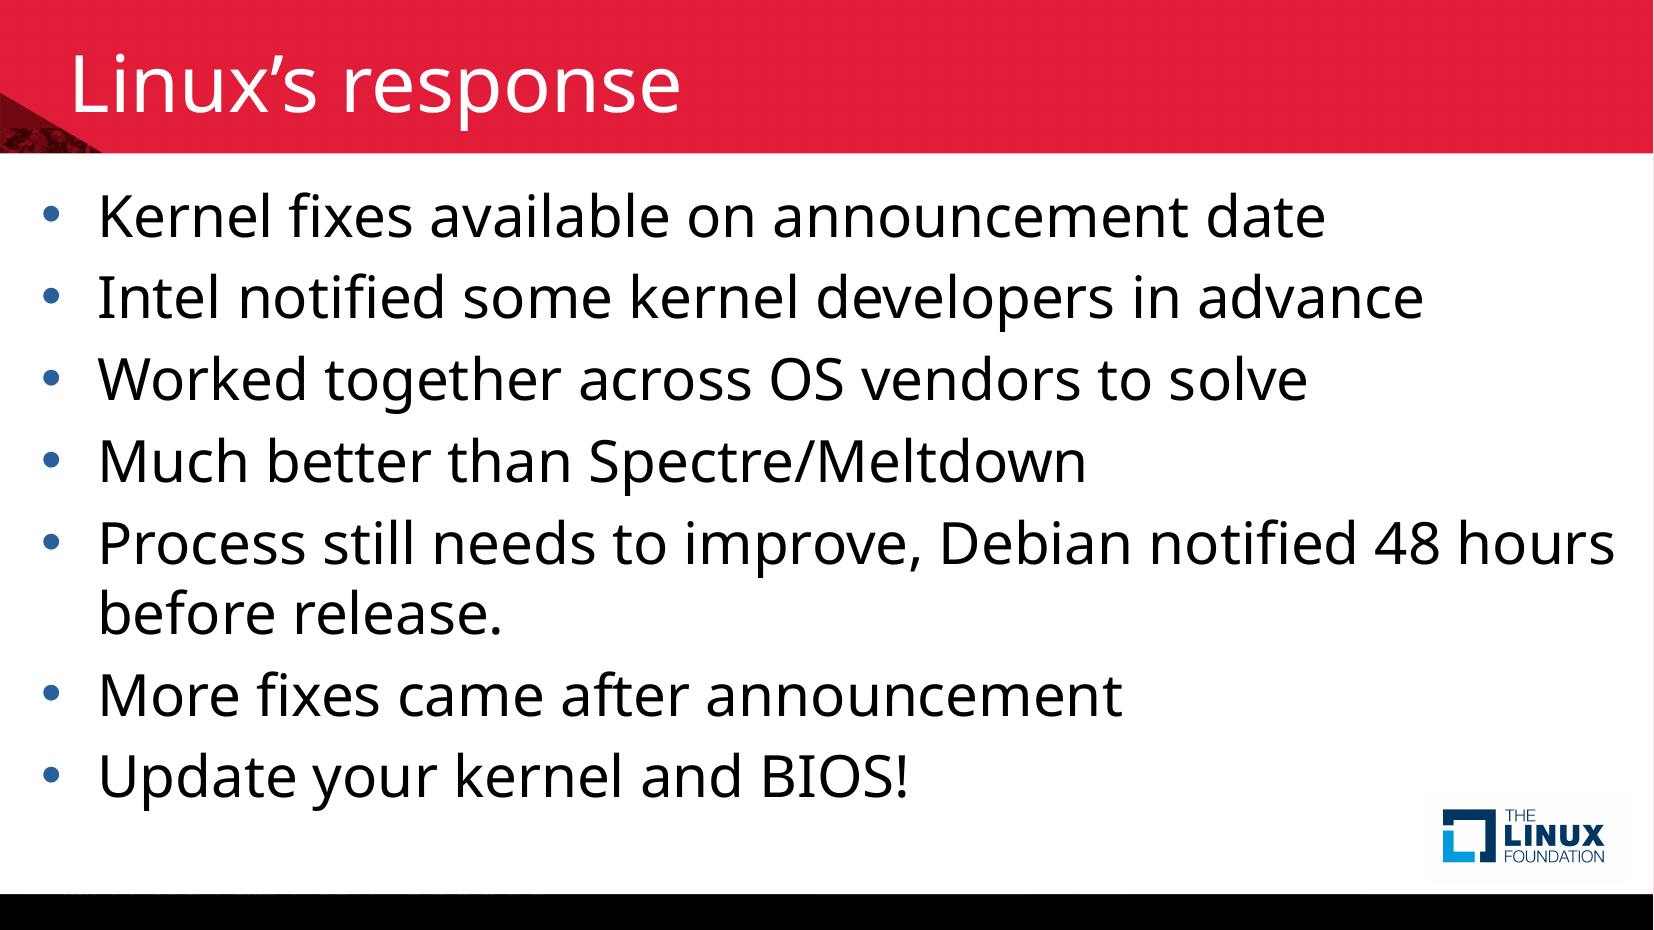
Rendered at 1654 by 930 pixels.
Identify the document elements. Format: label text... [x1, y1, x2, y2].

list Kernel fixes available on announcement date Intel notified some kernel developers in advance Worked together across OS vendors to solve Much better than Spectre/Meltdown Process still needs to improve, Debian notified 48 hours before release. More fixes came after announcement Update your kernel and BIOS! [25, 171, 1653, 826]
picture [0, 0, 1654, 930]
title Linux’s response [53, 8, 1571, 154]
picture [1490, 826, 1553, 868]
